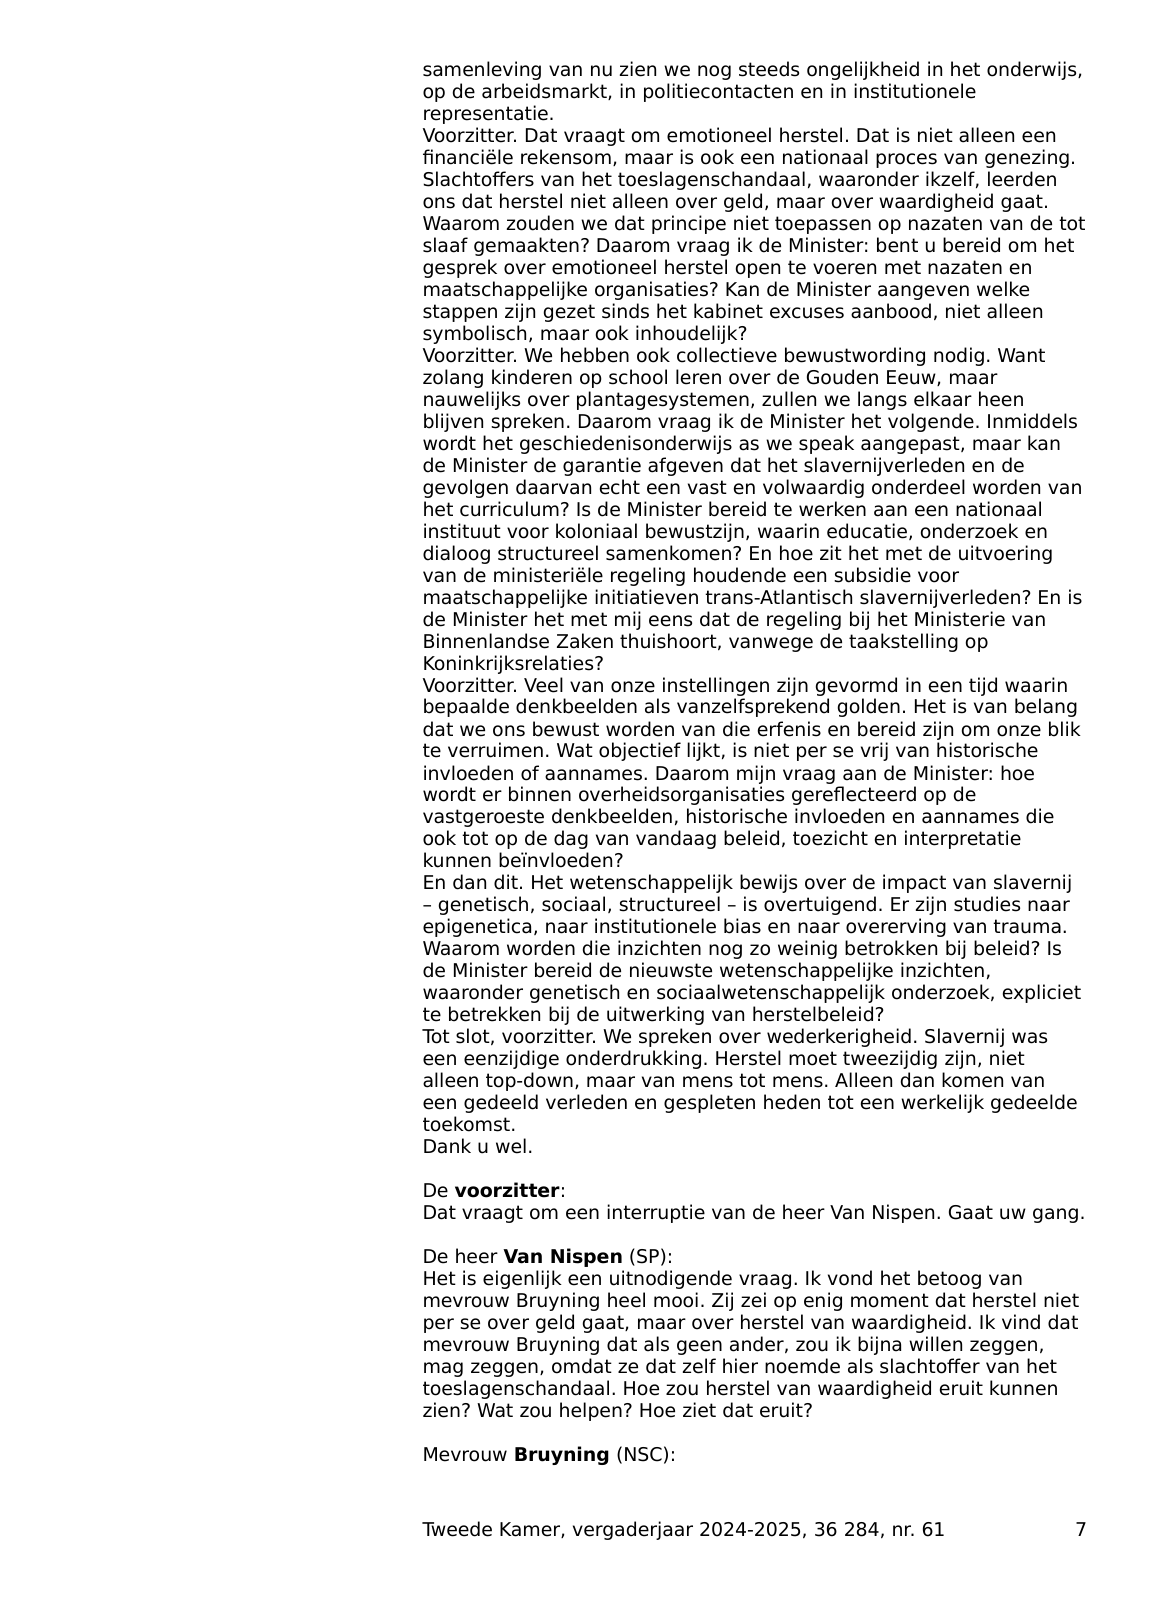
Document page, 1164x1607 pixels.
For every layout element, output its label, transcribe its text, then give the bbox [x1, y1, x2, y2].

text Tot slot, voorzitter. We spreken over wederkerigheid. Slavernij was een eenzijdige onderdrukking. Herstel moet tweezijdig zijn, niet alleen top-down, maar van mens tot mens. Alleen dan komen van een gedeeld verleden en gespleten heden tot een werkelijk gedeelde toekomst. [422, 1026, 1087, 1136]
text Mevrouw Bruyning (NSC): [422, 1444, 1087, 1466]
text En dan dit. Het wetenschappelijk bewijs over de impact van slavernij – genetisch, sociaal, structureel – is overtuigend. Er zijn studies naar epigenetica, naar institutionele bias en naar overerving van trauma. Waarom worden die inzichten nog zo weinig betrokken bij beleid? Is de Minister bereid de nieuwste wetenschappelijke inzichten, waaronder genetisch en sociaalwetenschappelijk onderzoek, expliciet te betrekken bij de uitwerking van herstelbeleid? [422, 872, 1087, 1026]
text Voorzitter. Dat vraagt om emotioneel herstel. Dat is niet alleen een financiële rekensom, maar is ook een nationaal proces van genezing. Slachtoffers van het toeslagenschandaal, waaronder ikzelf, leerden ons dat herstel niet alleen over geld, maar over waardigheid gaat. Waarom zouden we dat principe niet toepassen op nazaten van de tot slaaf gemaakten? Daarom vraag ik de Minister: bent u bereid om het gesprek over emotioneel herstel open te voeren met nazaten en maatschappelijke organisaties? Kan de Minister aangeven welke stappen zijn gezet sinds het kabinet excuses aanbood, niet alleen symbolisch, maar ook inhoudelijk? [422, 125, 1087, 345]
text De voorzitter: [422, 1180, 1087, 1202]
text samenleving van nu zien we nog steeds ongelijkheid in het onderwijs, op de arbeidsmarkt, in politiecontacten en in institutionele representatie. [422, 59, 1087, 125]
text Het is eigenlijk een uitnodigende vraag. Ik vond het betoog van mevrouw Bruyning heel mooi. Zij zei op enig moment dat herstel niet per se over geld gaat, maar over herstel van waardigheid. Ik vind dat mevrouw Bruyning dat als geen ander, zou ik bijna willen zeggen, mag zeggen, omdat ze dat zelf hier noemde als slachtoffer van het toeslagenschandaal. Hoe zou herstel van waardigheid eruit kunnen zien? Wat zou helpen? Hoe ziet dat eruit? [422, 1268, 1087, 1422]
text De heer Van Nispen (SP): [422, 1246, 1087, 1268]
text Dat vraagt om een interruptie van de heer Van Nispen. Gaat uw gang. [422, 1202, 1087, 1224]
text Voorzitter. Veel van onze instellingen zijn gevormd in een tijd waarin bepaalde denkbeelden als vanzelfsprekend golden. Het is van belang dat we ons bewust worden van die erfenis en bereid zijn om onze blik te verruimen. Wat objectief lijkt, is niet per se vrij van historische invloeden of aannames. Daarom mijn vraag aan de Minister: hoe wordt er binnen overheidsorganisaties gereflecteerd op de vastgeroeste denkbeelden, historische invloeden en aannames die ook tot op de dag van vandaag beleid, toezicht en interpretatie kunnen beïnvloeden? [422, 674, 1087, 872]
text Dank u wel. [422, 1136, 1087, 1158]
text Voorzitter. We hebben ook collectieve bewustwording nodig. Want zolang kinderen op school leren over de Gouden Eeuw, maar nauwelijks over plantagesystemen, zullen we langs elkaar heen blijven spreken. Daarom vraag ik de Minister het volgende. Inmiddels wordt het geschiedenisonderwijs as we speak aangepast, maar kan de Minister de garantie afgeven dat het slavernijverleden en de gevolgen daarvan echt een vast en volwaardig onderdeel worden van het curriculum? Is de Minister bereid te werken aan een nationaal instituut voor koloniaal bewustzijn, waarin educatie, onderzoek en dialoog structureel samenkomen? En hoe zit het met de uitvoering van de ministeriële regeling houdende een subsidie voor maatschappelijke initiatieven trans-Atlantisch slavernijverleden? En is de Minister het met mij eens dat de regeling bij het Ministerie van Binnenlandse Zaken thuishoort, vanwege de taakstelling op Koninkrijksrelaties? [422, 345, 1087, 674]
